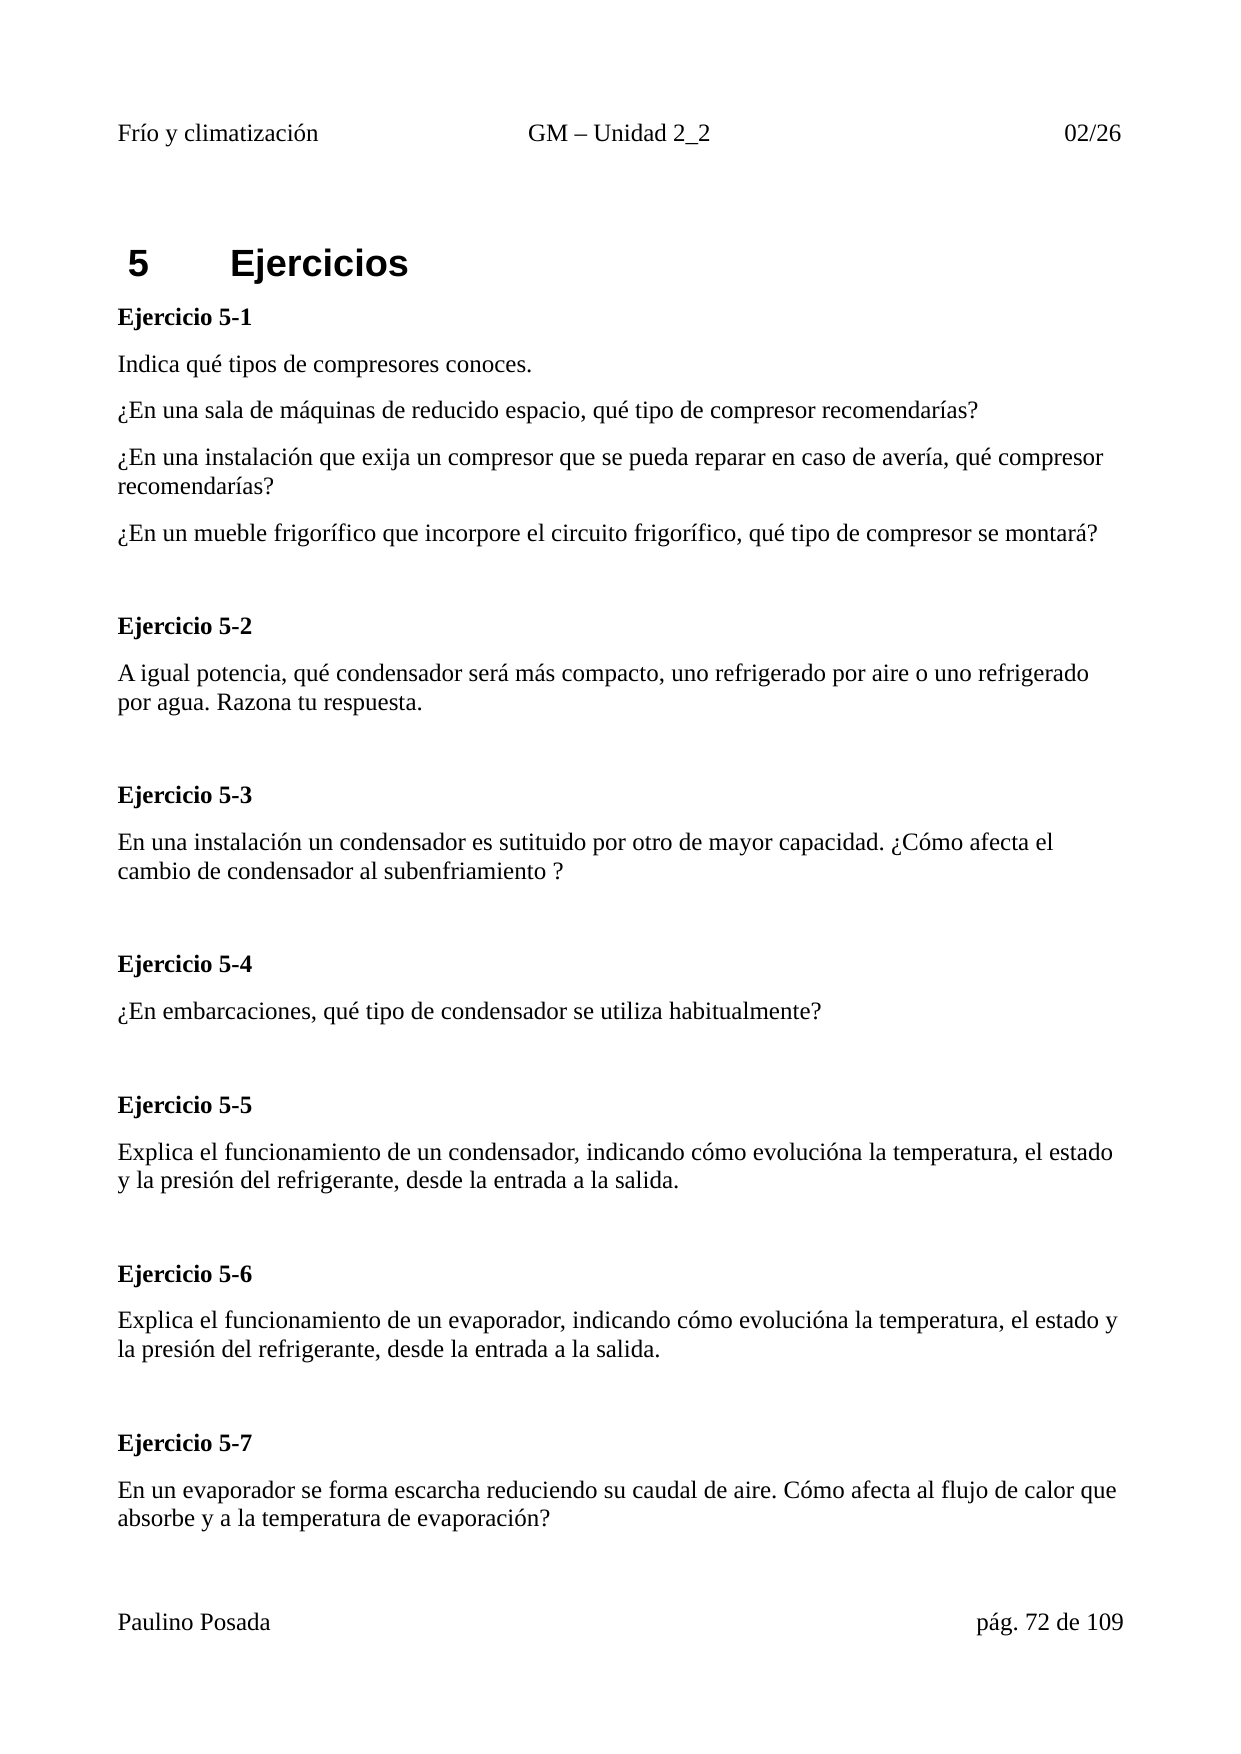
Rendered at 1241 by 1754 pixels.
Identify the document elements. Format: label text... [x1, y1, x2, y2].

text Explica el funcionamiento de un evaporador, indicando cómo evolucióna la temperatura, el estado y la presión del refrigerante, desde la entrada a la salida. [117, 1306, 1123, 1363]
text Ejercicio 5-3 [117, 780, 1123, 809]
text Explica el funcionamiento de un condensador, indicando cómo evolucióna la temperatura, el estado y la presión del refrigerante, desde la entrada a la salida. [117, 1137, 1123, 1194]
text Ejercicio 5-2 [117, 611, 1123, 640]
text A igual potencia, qué condensador será más compacto, uno refrigerado por aire o uno refrigerado por agua. Razona tu respuesta. [117, 658, 1123, 716]
text Ejercicio 5-1 [117, 302, 1123, 331]
text En una instalación un condensador es sutituido por otro de mayor capacidad. ¿Cómo afecta el cambio de condensador al subenfriamiento ? [117, 827, 1123, 885]
subtitle Ejercicios [117, 240, 1123, 284]
text ¿En una instalación que exija un compresor que se pueda reparar en caso de avería, qué compresor recomendarías? [117, 442, 1123, 500]
text ¿En un mueble frigorífico que incorpore el circuito frigorífico, qué tipo de compresor se montará? [117, 518, 1123, 547]
text ¿En una sala de máquinas de reducido espacio, qué tipo de compresor recomendarías? [117, 396, 1123, 424]
text ¿En embarcaciones, qué tipo de condensador se utiliza habitualmente? [117, 996, 1123, 1025]
text Indica qué tipos de compresores conoces. [117, 349, 1123, 377]
text Ejercicio 5-4 [117, 949, 1123, 978]
text En un evaporador se forma escarcha reduciendo su caudal de aire. Cómo afecta al flujo de calor que absorbe y a la temperatura de evaporación? [117, 1475, 1123, 1532]
text Ejercicio 5-5 [117, 1090, 1123, 1118]
text Ejercicio 5-7 [117, 1428, 1123, 1457]
text Ejercicio 5-6 [117, 1259, 1123, 1288]
